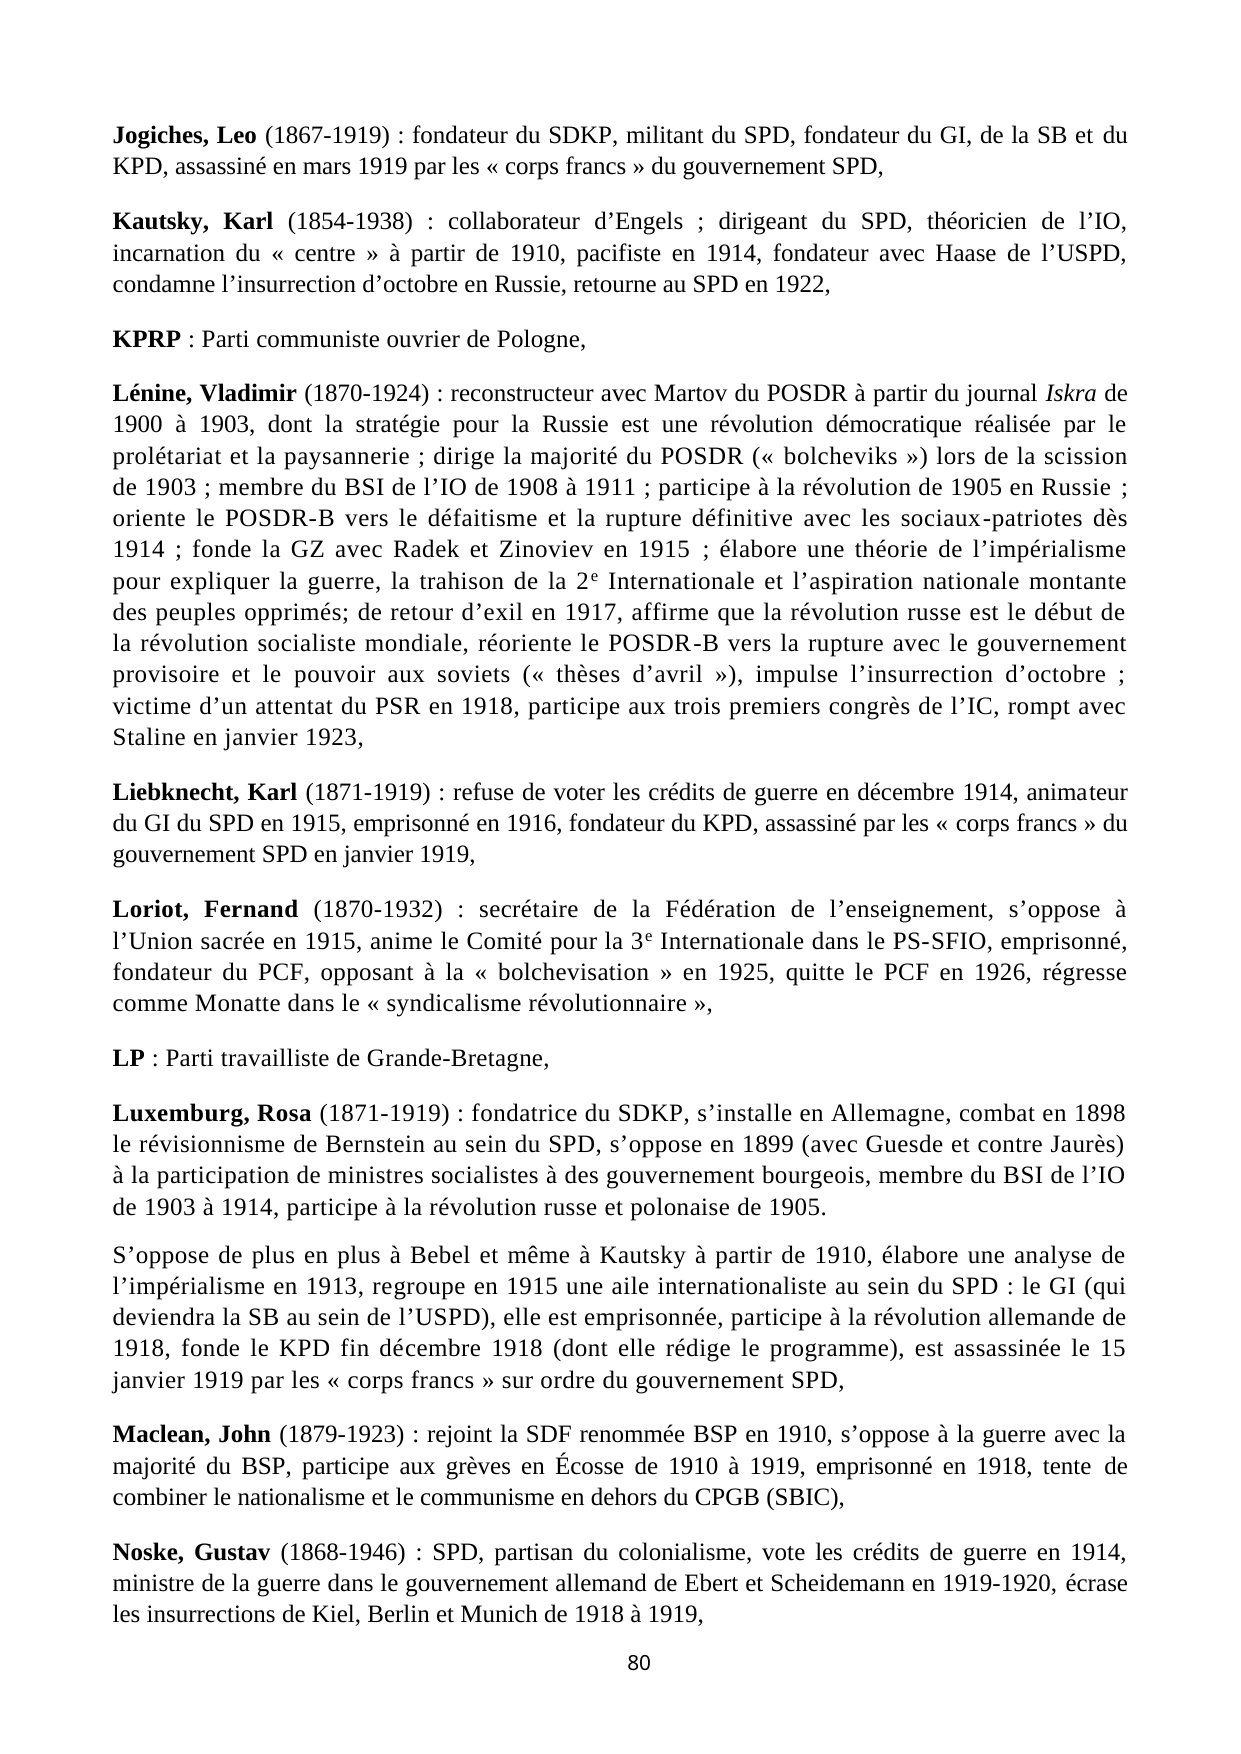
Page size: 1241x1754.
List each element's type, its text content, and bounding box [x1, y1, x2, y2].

text Maclean, John (1879-1923) : rejoint la SDF renommée BSP en 1910, s’oppose à la guerre avec la majorité du BSP, participe aux grèves en Écosse de 1910 à 1919, emprisonné en 1918, tente de combiner le nationalisme et le communisme en dehors du CPGB (SBIC), [112, 1418, 1128, 1512]
text Kautsky, Karl (1854-1938) : collaborateur d’Engels ; dirigeant du SPD, théoricien de l’IO, incarnation du « centre » à partir de 1910, pacifiste en 1914, fondateur avec Haase de l’USPD, condamne l’insurrection d’octobre en Russie, retourne au SPD en 1922, [112, 205, 1128, 298]
text Jogiches, Leo (1867-1919) : fondateur du SDKP, militant du SPD, fondateur du GI, de la SB et du KPD, assassiné en mars 1919 par les « corps francs » du gouvernement SPD, [112, 118, 1128, 181]
text Loriot, Fernand (1870-1932) : secrétaire de la Fédération de l’enseignement, s’oppose à l’Union sacrée en 1915, anime le Comité pour la 3e Internationale dans le PS-SFIO, emprisonné, fonda­teur du PCF, opposant à la « bolchevisation » en 1925, quitte le PCF en 1926, régresse comme Monatte dans le « syndicalisme révolutionnaire », [112, 893, 1128, 1018]
text Lénine, Vladimir (1870-1924) : reconstructeur avec Martov du POSDR à partir du journal Iskra de 1900 à 1903, dont la stratégie pour la Russie est une révolution démocratique réalisée par le prolétariat et la paysannerie ; dirige la majorité du POSDR (« bolcheviks ») lors de la scission de 1903 ; membre du BSI de l’IO de 1908 à 1911 ; participe à la révolution de 1905 en Russie ; oriente le POSDR-B vers le défaitisme et la rupture définitive avec les sociaux-patriotes dès 1914 ; fonde la GZ avec Radek et Zinoviev en 1915 ; élabore une théorie de l’impérialisme pour expli­quer la guerre, la trahison de la 2e Internationale et l’aspiration nationale montante des peuples opprimés; de retour d’exil en 1917, affirme que la révolution russe est le début de la révolution socialiste mondiale, réoriente le POSDR-B vers la rupture avec le gouvernement provisoire et le pouvoir aux soviets (« thèses d’avril »), impulse l’insurrection d’octobre ; victime d’un attentat du PSR en 1918, participe aux trois premiers congrès de l’IC, rompt avec Staline en janvier 1923, [112, 377, 1128, 752]
text KPRP : Parti communiste ouvrier de Pologne, [112, 322, 1128, 353]
text S’oppose de plus en plus à Bebel et même à Kautsky à partir de 1910, élabore une analyse de l’impérialisme en 1913, re­groupe en 1915 une aile internationaliste au sein du SPD : le GI (qui deviendra la SB au sein de l’USPD), elle est emprisonnée, participe à la révolution allemande de 1918, fonde le KPD fin dé­cembre 1918 (dont elle rédige le programme), est assassinée le 15 janvier 1919 par les « corps francs » sur ordre du gouvernement SPD, [112, 1238, 1128, 1394]
text LP : Parti travailliste de Grande-Bretagne, [112, 1041, 1128, 1072]
text Luxemburg, Rosa (1871-1919) : fondatrice du SDKP, s’installe en Allemagne, combat en 1898 le révisionnisme de Bernstein au sein du SPD, s’oppose en 1899 (avec Guesde et contre Jaurès) à la participation de ministres socialistes à des gouvernement bourgeois, membre du BSI de l’IO de 1903 à 1914, participe à la révolution russe et polonaise de 1905. [112, 1096, 1128, 1221]
text Noske, Gustav (1868-1946) : SPD, partisan du colonialisme, vote les crédits de guerre en 1914, ministre de la guerre dans le gouvernement allemand de Ebert et Scheidemann en 1919-1920, écrase les insurrections de Kiel, Berlin et Munich de 1918 à 1919, [112, 1535, 1128, 1629]
text Liebknecht, Karl (1871-1919) : refuse de voter les crédits de guerre en décembre 1914, anima­teur du GI du SPD en 1915, emprisonné en 1916, fondateur du KPD, assassiné par les « corps francs » du gouvernement SPD en janvier 1919, [112, 775, 1128, 869]
